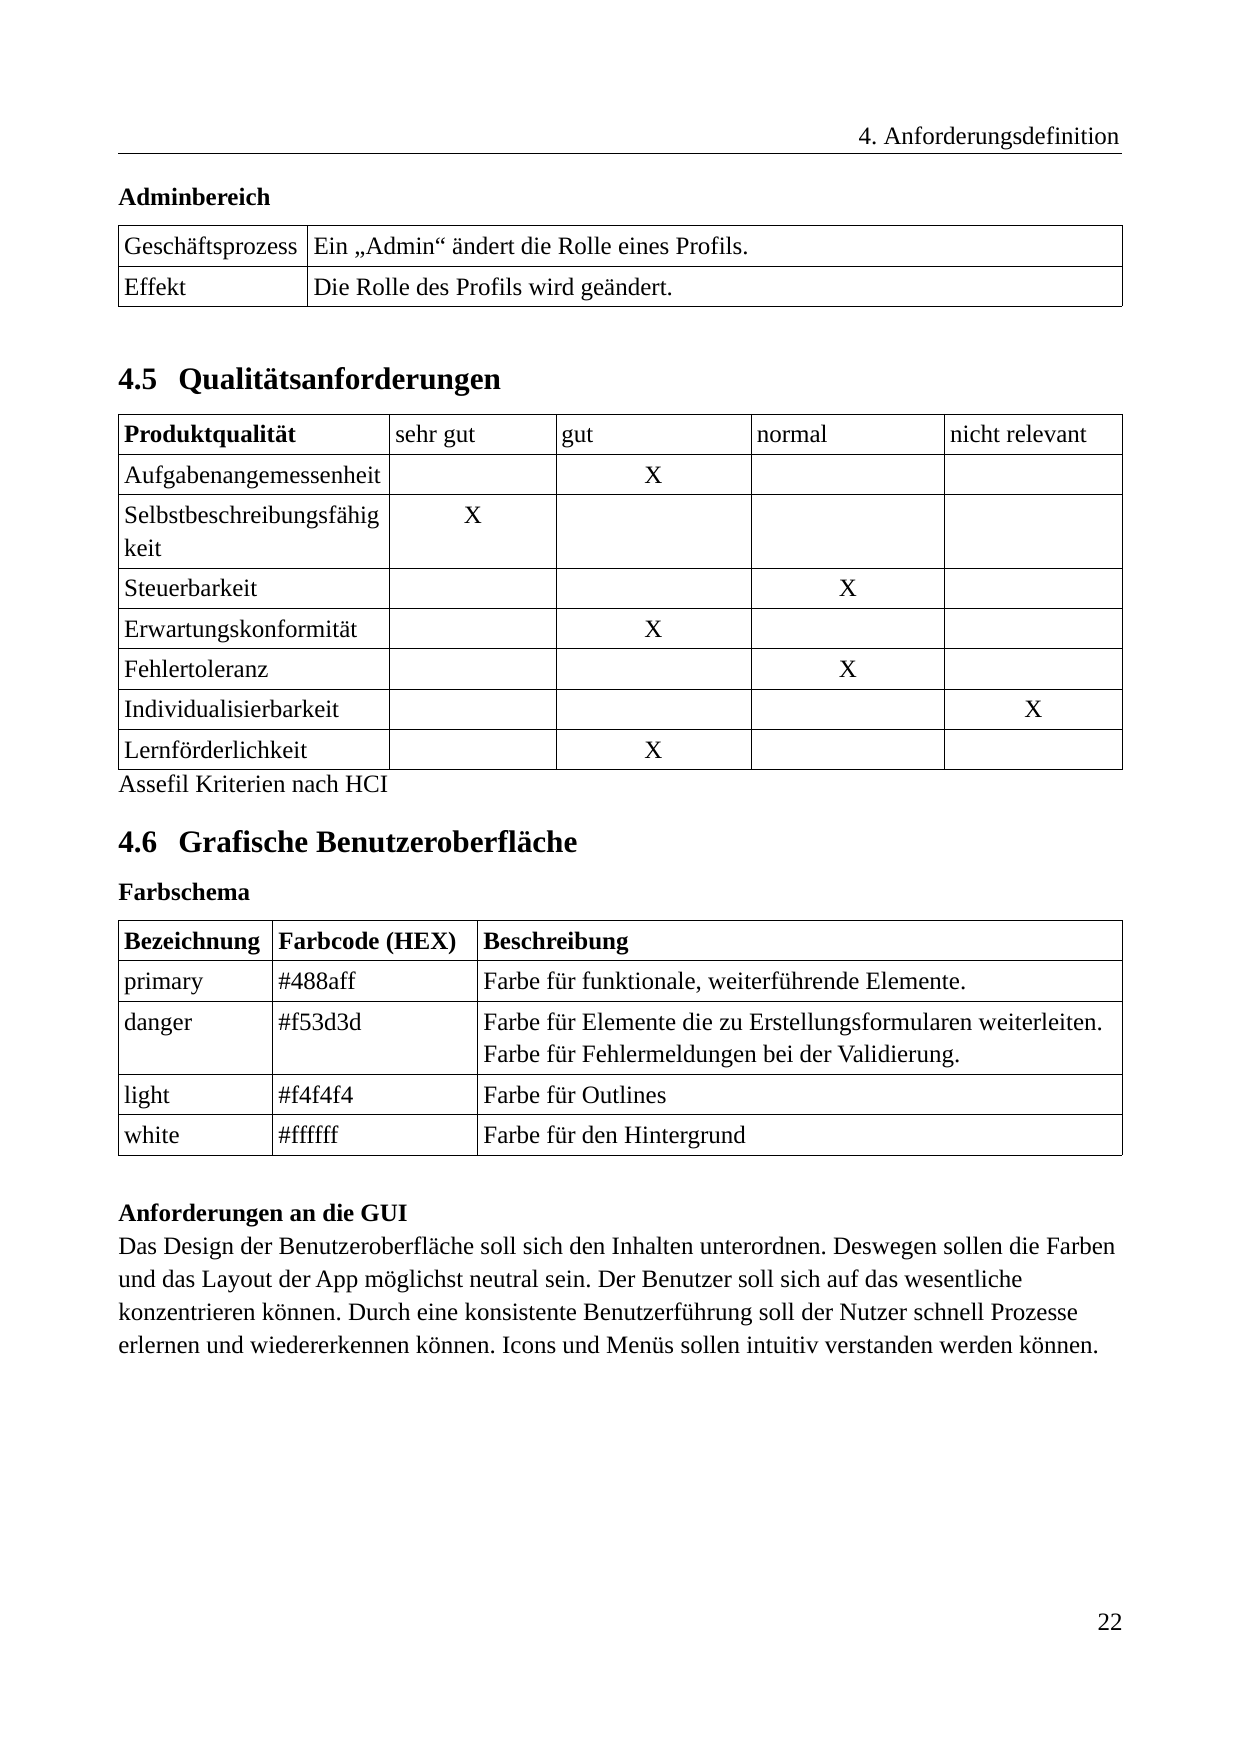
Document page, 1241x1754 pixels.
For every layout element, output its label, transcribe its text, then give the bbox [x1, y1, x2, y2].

table_cell danger [119, 1002, 272, 1074]
table_cell Aufgabenangemessenheit [119, 455, 389, 494]
table_cell [945, 455, 1122, 494]
table_cell Die Rolle des Profils wird geändert. [308, 267, 1122, 306]
table_header sehr gut [390, 415, 556, 454]
text Anforderungen an die GUI [118, 1198, 1122, 1227]
table_cell [752, 455, 944, 494]
table_cell X [557, 609, 751, 648]
table_cell Steuerbarkeit [119, 569, 389, 608]
table_cell Effekt [119, 267, 307, 306]
text Farbschema [118, 877, 1122, 906]
table_cell [945, 609, 1122, 648]
table_header Beschreibung [478, 921, 1122, 960]
text Adminbereich [118, 182, 1122, 211]
table_header normal [752, 415, 944, 454]
table_cell Lernförderlichkeit [119, 730, 389, 769]
table_header Ein „Admin“ ändert die Rolle eines Profils. [308, 226, 1122, 266]
table_cell [390, 609, 556, 648]
text Assefil Kriterien nach HCI [118, 770, 1122, 798]
table_cell Farbe für funktionale, weiterführende Elemente. [478, 961, 1122, 1001]
table_cell X [752, 569, 944, 608]
table_cell light [119, 1075, 272, 1114]
table_cell [557, 690, 751, 729]
table_cell [390, 455, 556, 494]
table_cell white [119, 1115, 272, 1155]
table_cell [945, 730, 1122, 769]
table_cell X [390, 495, 556, 568]
table_cell #f53d3d [273, 1002, 477, 1074]
table_cell Farbe für den Hintergrund [478, 1115, 1122, 1155]
text Das Design der Benutzeroberfläche soll sich den Inhalten unterordnen. Deswegen sollen die Farben und das Layout der App möglichst neutral sein. Der Benutzer soll sich auf das wesentliche konzentrieren können. Durch eine konsistente Benutzerführung soll der Nutzer schnell Prozesse erlernen und wiedererkennen können. Icons und Menüs sollen intuitiv verstanden werden können. [118, 1231, 1122, 1359]
table_cell [390, 730, 556, 769]
table_cell Selbstbeschreibungsfähigkeit [119, 495, 389, 568]
table_cell [752, 730, 944, 769]
table_cell #ffffff [273, 1115, 477, 1155]
table_header Bezeichnung [119, 921, 272, 960]
table_cell X [752, 649, 944, 689]
subtitle Grafische Benutzeroberfläche [118, 823, 1122, 859]
table_cell [557, 649, 751, 689]
table_cell X [557, 455, 751, 494]
table_header Produktqualität [119, 415, 389, 454]
table_cell [752, 495, 944, 568]
table_header Geschäftsprozess [119, 226, 307, 266]
table_cell #f4f4f4 [273, 1075, 477, 1114]
subtitle Qualitätsanforderungen [118, 360, 1122, 396]
table_cell [557, 569, 751, 608]
table_cell [945, 569, 1122, 608]
table_cell [752, 690, 944, 729]
table_cell X [557, 730, 751, 769]
table_cell Farbe für Outlines [478, 1075, 1122, 1114]
table_cell [557, 495, 751, 568]
table_cell [390, 569, 556, 608]
table_header gut [557, 415, 751, 454]
table_cell primary [119, 961, 272, 1001]
table_cell Farbe für Elemente die zu Erstellungsformularen weiterleiten. Farbe für Fehlermeldungen bei der Validierung. [478, 1002, 1122, 1074]
table_cell Individualisierbarkeit [119, 690, 389, 729]
table_cell Fehlertoleranz [119, 649, 389, 689]
table_cell [752, 609, 944, 648]
table_cell [390, 649, 556, 689]
table_cell Erwartungskonformität [119, 609, 389, 648]
table_cell [945, 495, 1122, 568]
table_cell X [945, 690, 1122, 729]
table_header Farbcode (HEX) [273, 921, 477, 960]
table_header nicht relevant [945, 415, 1122, 454]
table_cell [945, 649, 1122, 689]
table_cell [390, 690, 556, 729]
table_cell #488aff [273, 961, 477, 1001]
